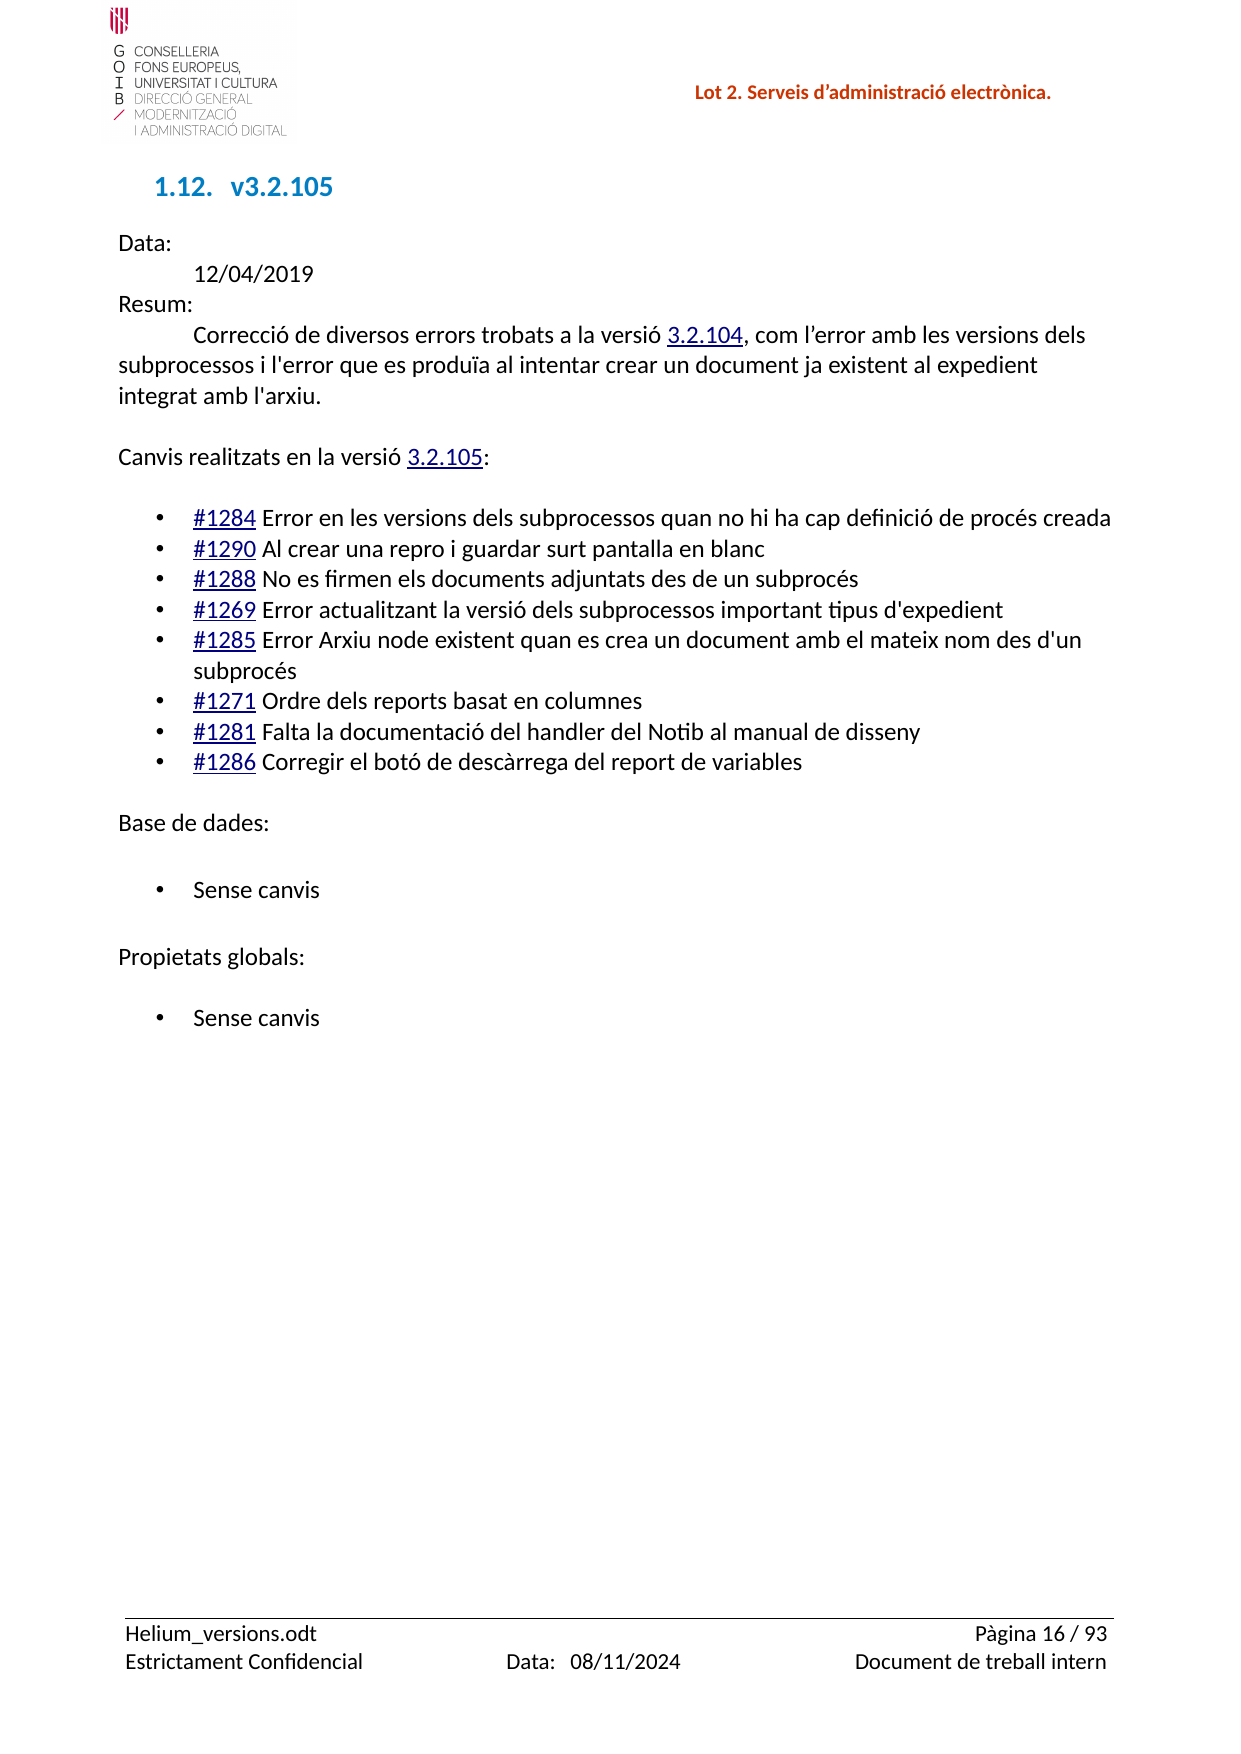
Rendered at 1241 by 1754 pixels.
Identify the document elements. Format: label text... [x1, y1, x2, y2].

text Propietats globals: [118, 941, 1122, 972]
text 12/04/2019 [118, 258, 1122, 289]
list #1290 Al crear una repro i guardar surt pantalla en blanc [156, 533, 1122, 563]
list #1281 Falta la documentació del handler del Notib al manual de disseny [156, 716, 1122, 746]
text Data: [118, 228, 1122, 258]
subtitle v3.2.105 [153, 168, 1122, 204]
text Correcció de diversos errors trobats a la versió 3.2.104, com l’error amb les versions dels subprocessos i l'error que es produïa al intentar crear un document ja existent al expedient integrat amb l'arxiu. [118, 319, 1122, 411]
text Resum: [118, 289, 1122, 319]
text Base de dades: [118, 807, 1122, 838]
list #1288 No es firmen els documents adjuntats des de un subprocés [156, 563, 1122, 594]
list #1271 Ordre dels reports basat en columnes [156, 685, 1122, 716]
list #1269 Error actualitzant la versió dels subprocessos important tipus d'expedient [156, 594, 1122, 624]
list Sense canvis [156, 874, 1122, 905]
text Canvis realitzats en la versió 3.2.105: [118, 441, 1122, 472]
list Sense canvis [156, 1002, 1122, 1033]
list #1285 Error Arxiu node existent quan es crea un document amb el mateix nom des d'un subprocés [156, 624, 1122, 685]
list #1286 Corregir el botó de descàrrega del report de variables [156, 746, 1122, 777]
list #1284 Error en les versions dels subprocessos quan no hi ha cap definició de procés creada [156, 502, 1122, 533]
picture [100, 0, 297, 144]
